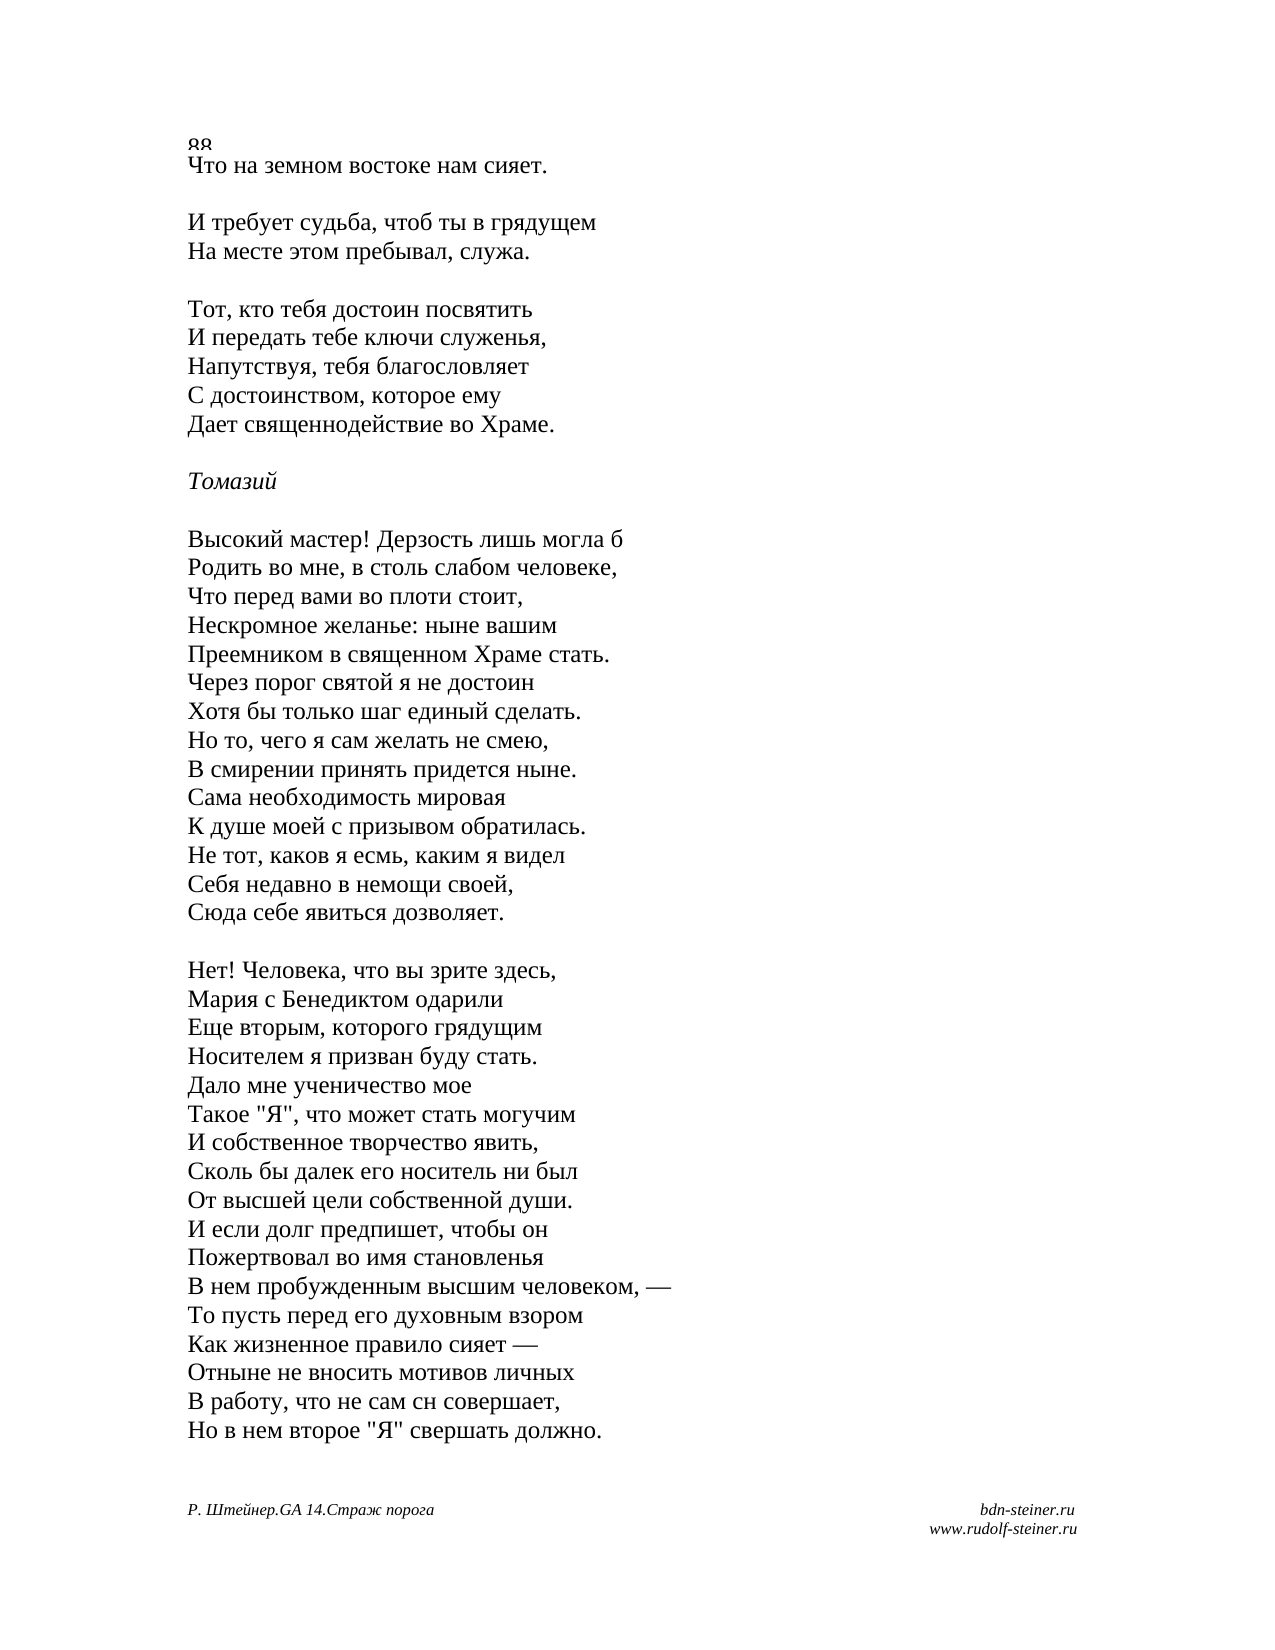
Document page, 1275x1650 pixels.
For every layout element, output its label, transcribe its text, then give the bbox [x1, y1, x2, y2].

text Нет! Человека, что вы зрите здесь, Мария с Бенедиктом одарили Еще вторым, которого грядущим Носителем я призван буду стать. Дало мне ученичество мое Такое "Я", что может стать могучим И собственное творчество явить, Сколь бы далек его носитель ни был От высшей цели собственной души. И если долг предпишет, чтобы он Пожертвовал во имя становленья В нем пробужденным высшим человеком, — То пусть перед его духовным взором Как жизненное правило сияет — Отныне не вносить мотивов личных В работу, что не сам сн совершает, Но в нем второе "Я" свершать должно. [187, 955, 1087, 1444]
text Тот, кто тебя достоин посвятить И передать тебе ключи служенья, Напутствуя, тебя благословляет С достоинством, которое ему Дает священнодействие во Храме. [187, 294, 1087, 437]
text Что на земном востоке нам сияет. [187, 150, 1087, 179]
text И требует судьба, чтоб ты в грядущем На месте этом пребывал, служа. [187, 207, 1087, 265]
text Высокий мастер! Дерзость лишь могла б Родить во мне, в столь слабом человеке, Что перед вами во плоти стоит, Нескромное желанье: ныне вашим Преемником в священном Храме стать. Через порог святой я не достоин Хотя бы только шаг единый сделать. Но то, чего я сам желать не смею, В смирении принять придется ныне. Сама необходимость мировая К душе моей с призывом обратилась. Не тот, каков я есмь, каким я видел Себя недавно в немощи своей, Сюда себе явиться дозволяет. [187, 524, 1087, 926]
text Томазий [187, 466, 1087, 495]
